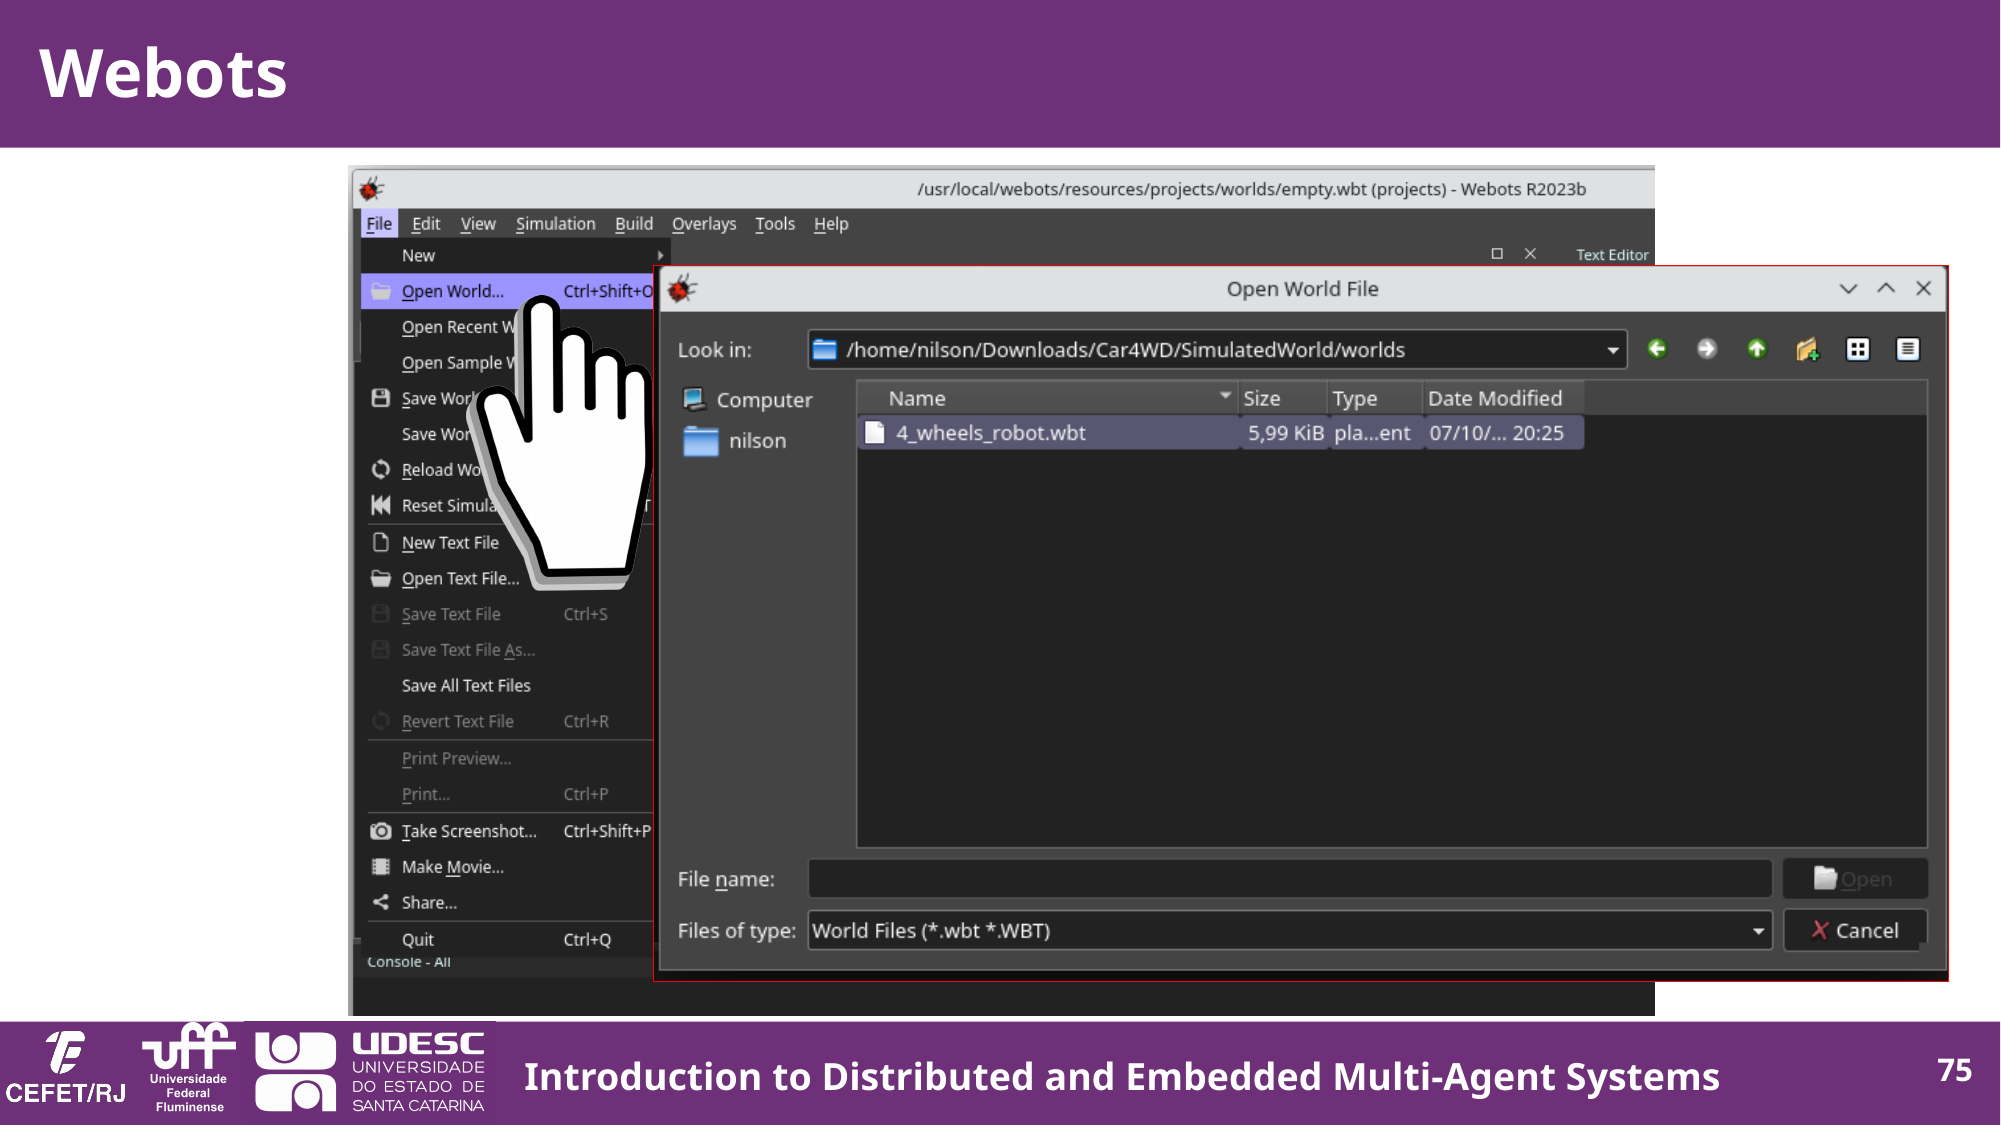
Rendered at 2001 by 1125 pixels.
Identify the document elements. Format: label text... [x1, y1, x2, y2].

picture [6, 1009, 125, 1125]
picture [244, 1021, 496, 1123]
picture [348, 165, 1949, 1016]
text_box Webots [25, 23, 1998, 116]
picture [141, 1021, 237, 1117]
